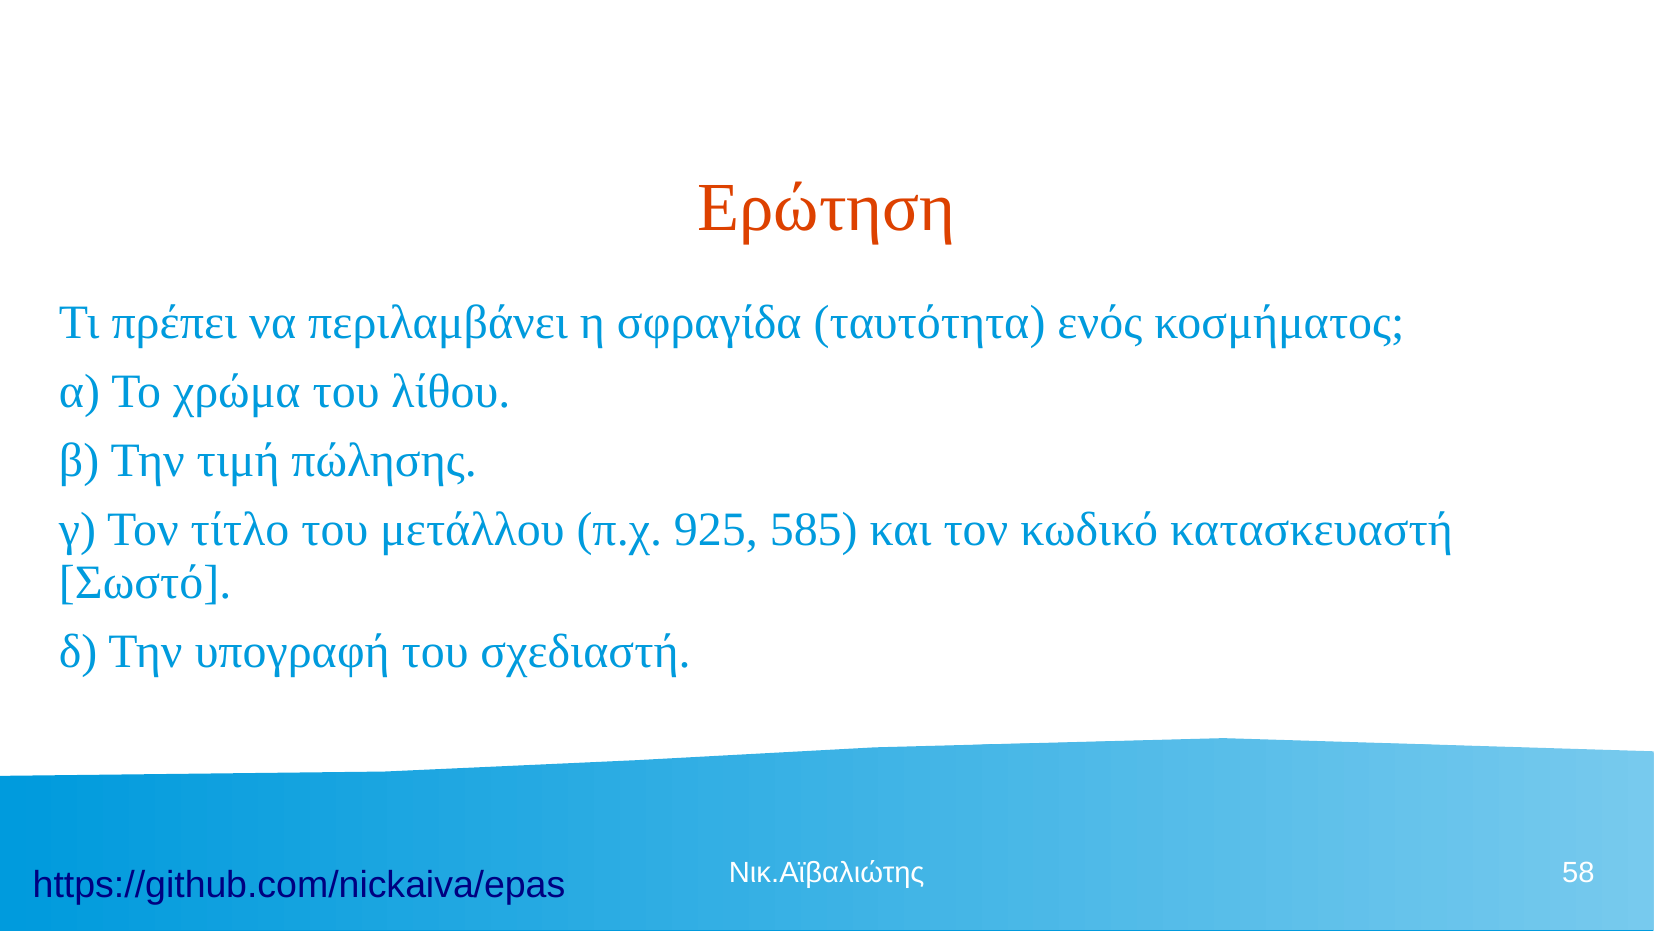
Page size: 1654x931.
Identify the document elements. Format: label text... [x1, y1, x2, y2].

title Ερώτηση [88, 118, 1565, 295]
list Τι πρέπει να περιλαμβάνει η σφραγίδα (ταυτότητα) ενός κοσμήματος; α) Το χρώμα του λίθου. β) Την τιμή πώλησης. γ) Τον τίτλο του μετάλλου (π.χ. 925, 585) και τον κωδικό κατασκευαστή [Σωστό]. δ) Την υπογραφή του σχεδιαστή. [59, 295, 1595, 680]
